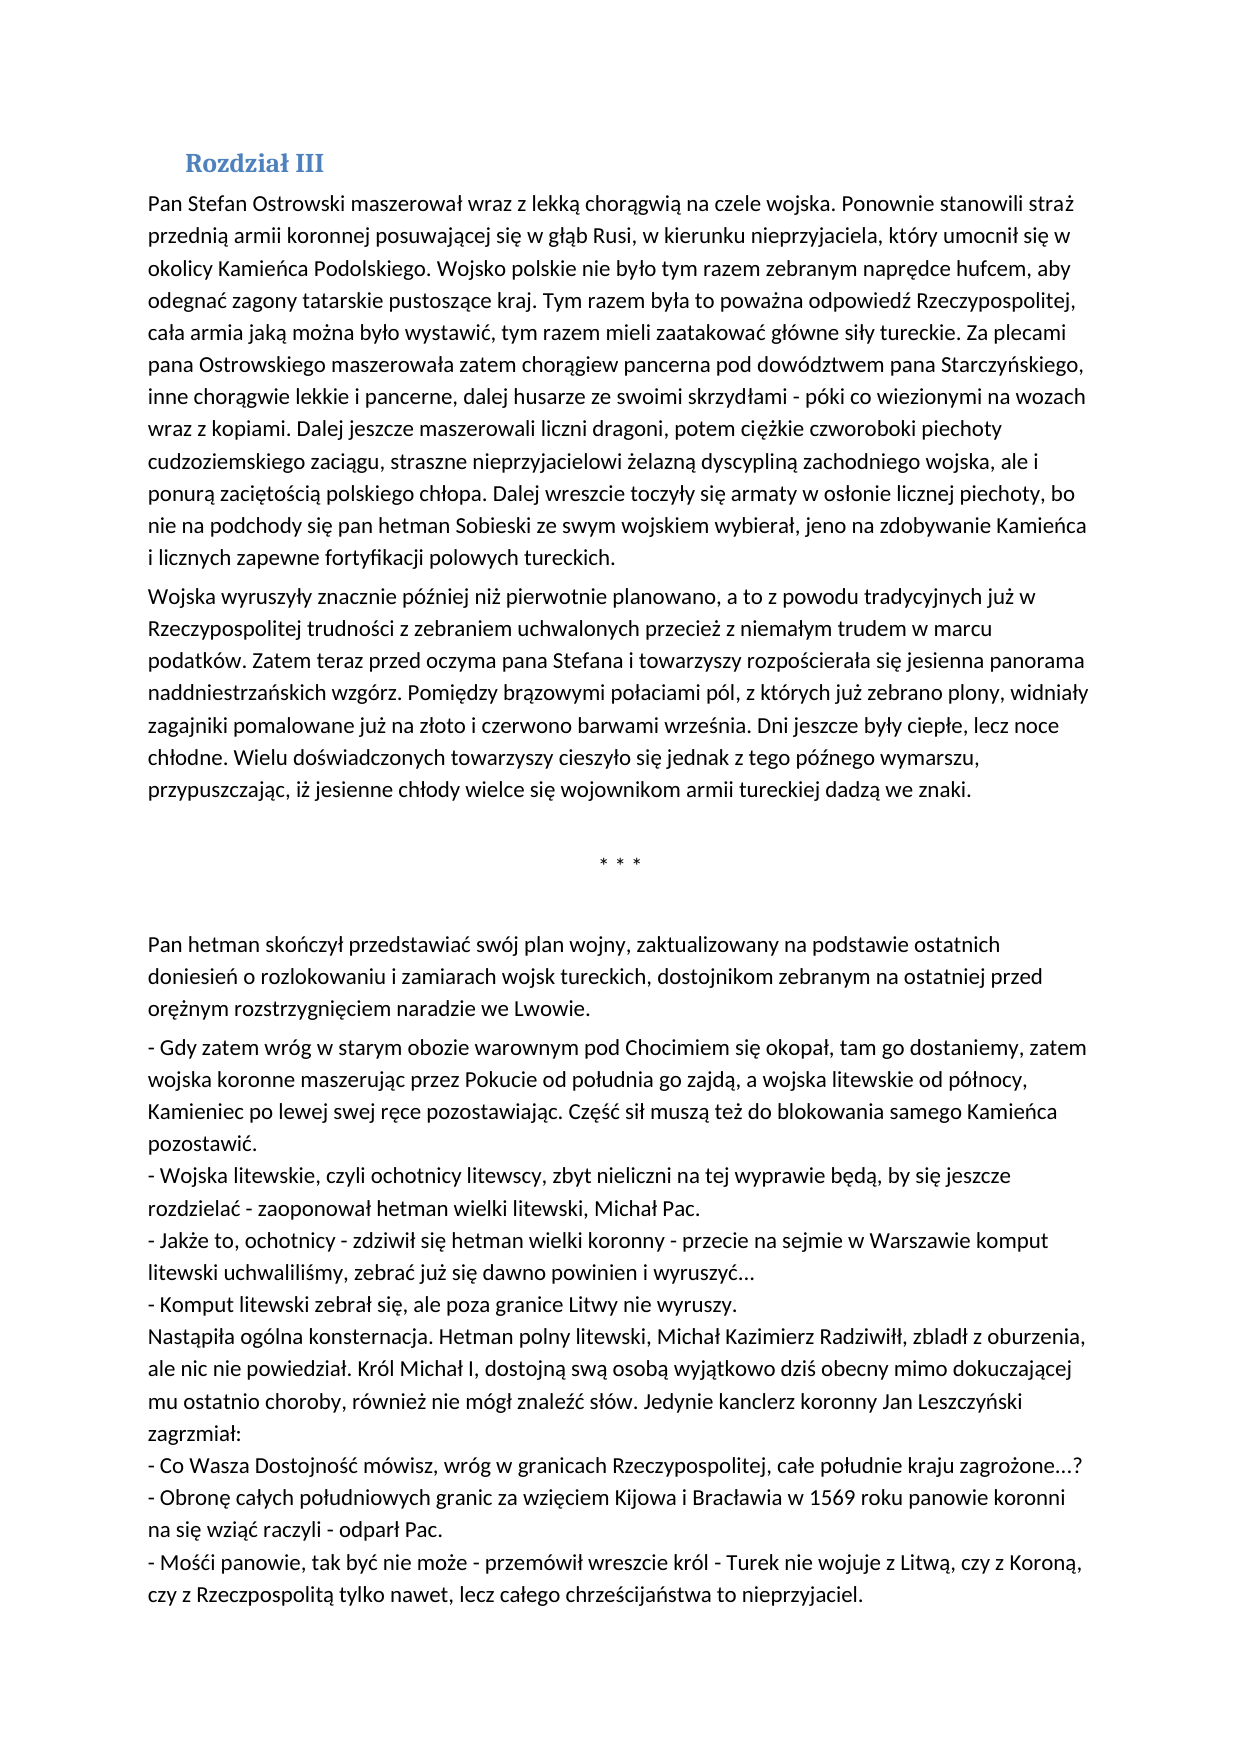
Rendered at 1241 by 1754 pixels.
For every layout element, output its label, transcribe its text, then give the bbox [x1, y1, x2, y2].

text Wojska wyruszyły znacznie później niż pierwotnie planowano, a to z powodu tradycyjnych już w Rzeczypospolitej trudności z zebraniem uchwalonych przecież z niemałym trudem w marcu podatków. Zatem teraz przed oczyma pana Stefana i towarzyszy rozpościerała się jesienna panorama naddniestrzańskich wzgórz. Pomiędzy brązowymi połaciami pól, z których już zebrano plony, widniały zagajniki pomalowane już na złoto i czerwono barwami września. Dni jeszcze były ciepłe, lecz noce chłodne. Wielu doświadczonych towarzyszy cieszyło się jednak z tego późnego wymarszu, przypuszczając, iż jesienne chłody wielce się wojownikom armii tureckiej dadzą we znaki. [148, 582, 1093, 803]
text - Co Wasza Dostojność mówisz, wróg w granicach Rzeczypospolitej, całe południe kraju zagrożone...? [148, 1451, 1093, 1479]
text - Obronę całych południowych granic za wzięciem Kijowa i Bracławia w 1569 roku panowie koronni na się wziąć raczyli - odparł Pac. [148, 1483, 1093, 1543]
text - Komput litewski zebrał się, ale poza granice Litwy nie wyruszy. [148, 1290, 1093, 1318]
text Pan hetman skończył przedstawiać swój plan wojny, zaktualizowany na podstawie ostatnich doniesień o rozlokowaniu i zamiarach wojsk tureckich, dostojnikom zebranym na ostatniej przed orężnym rozstrzygnięciem naradzie we Lwowie. [148, 930, 1093, 1022]
text Pan Stefan Ostrowski maszerował wraz z lekką chorągwią na czele wojska. Ponownie stanowili straż przednią armii koronnej posuwającej się w głąb Rusi, w kierunku nieprzyjaciela, który umocnił się w okolicy Kamieńca Podolskiego. Wojsko polskie nie było tym razem zebranym naprędce hufcem, aby odegnać zagony tatarskie pustoszące kraj. Tym razem była to poważna odpowiedź Rzeczypospolitej, cała armia jaką można było wystawić, tym razem mieli zaatakować główne siły tureckie. Za plecami pana Ostrowskiego maszerowała zatem chorągiew pancerna pod dowództwem pana Starczyńskiego, inne chorągwie lekkie i pancerne, dalej husarze ze swoimi skrzydłami - póki co wiezionymi na wozach wraz z kopiami. Dalej jeszcze maszerowali liczni dragoni, potem ciężkie czworoboki piechoty cudzoziemskiego zaciągu, straszne nieprzyjacielowi żelazną dyscypliną zachodniego wojska, ale i ponurą zaciętością polskiego chłopa. Dalej wreszcie toczyły się armaty w osłonie licznej piechoty, bo nie na podchody się pan hetman Sobieski ze swym wojskiem wybierał, jeno na zdobywanie Kamieńca i licznych zapewne fortyfikacji polowych tureckich. [148, 189, 1093, 571]
text - Gdy zatem wróg w starym obozie warownym pod Chocimiem się okopał, tam go dostaniemy, zatem wojska koronne maszerując przez Pokucie od południa go zajdą, a wojska litewskie od północy, Kamieniec po lewej swej ręce pozostawiając. Część sił muszą też do blokowania samego Kamieńca pozostawić. [148, 1033, 1093, 1157]
text Nastąpiła ogólna konsternacja. Hetman polny litewski, Michał Kazimierz Radziwiłł, zbladł z oburzenia, ale nic nie powiedział. Król Michał I, dostojną swą osobą wyjątkowo dziś obecny mimo dokuczającej mu ostatnio choroby, również nie mógł znaleźć słów. Jedynie kanclerz koronny Jan Leszczyński zagrzmiał: [148, 1322, 1093, 1447]
text - Jakże to, ochotnicy - zdziwił się hetman wielki koronny - przecie na sejmie w Warszawie komput litewski uchwaliliśmy, zebrać już się dawno powinien i wyruszyć... [148, 1226, 1093, 1286]
text - Wojska litewskie, czyli ochotnicy litewscy, zbyt nieliczni na tej wyprawie będą, by się jeszcze rozdzielać - zaoponował hetman wielki litewski, Michał Pac. [148, 1161, 1093, 1222]
text * * * [148, 852, 1093, 880]
text - Mośći panowie, tak być nie może - przemówił wreszcie król - Turek nie wojuje z Litwą, czy z Koroną, czy z Rzeczpospolitą tylko nawet, lecz całego chrześcijaństwa to nieprzyjaciel. [148, 1548, 1093, 1608]
